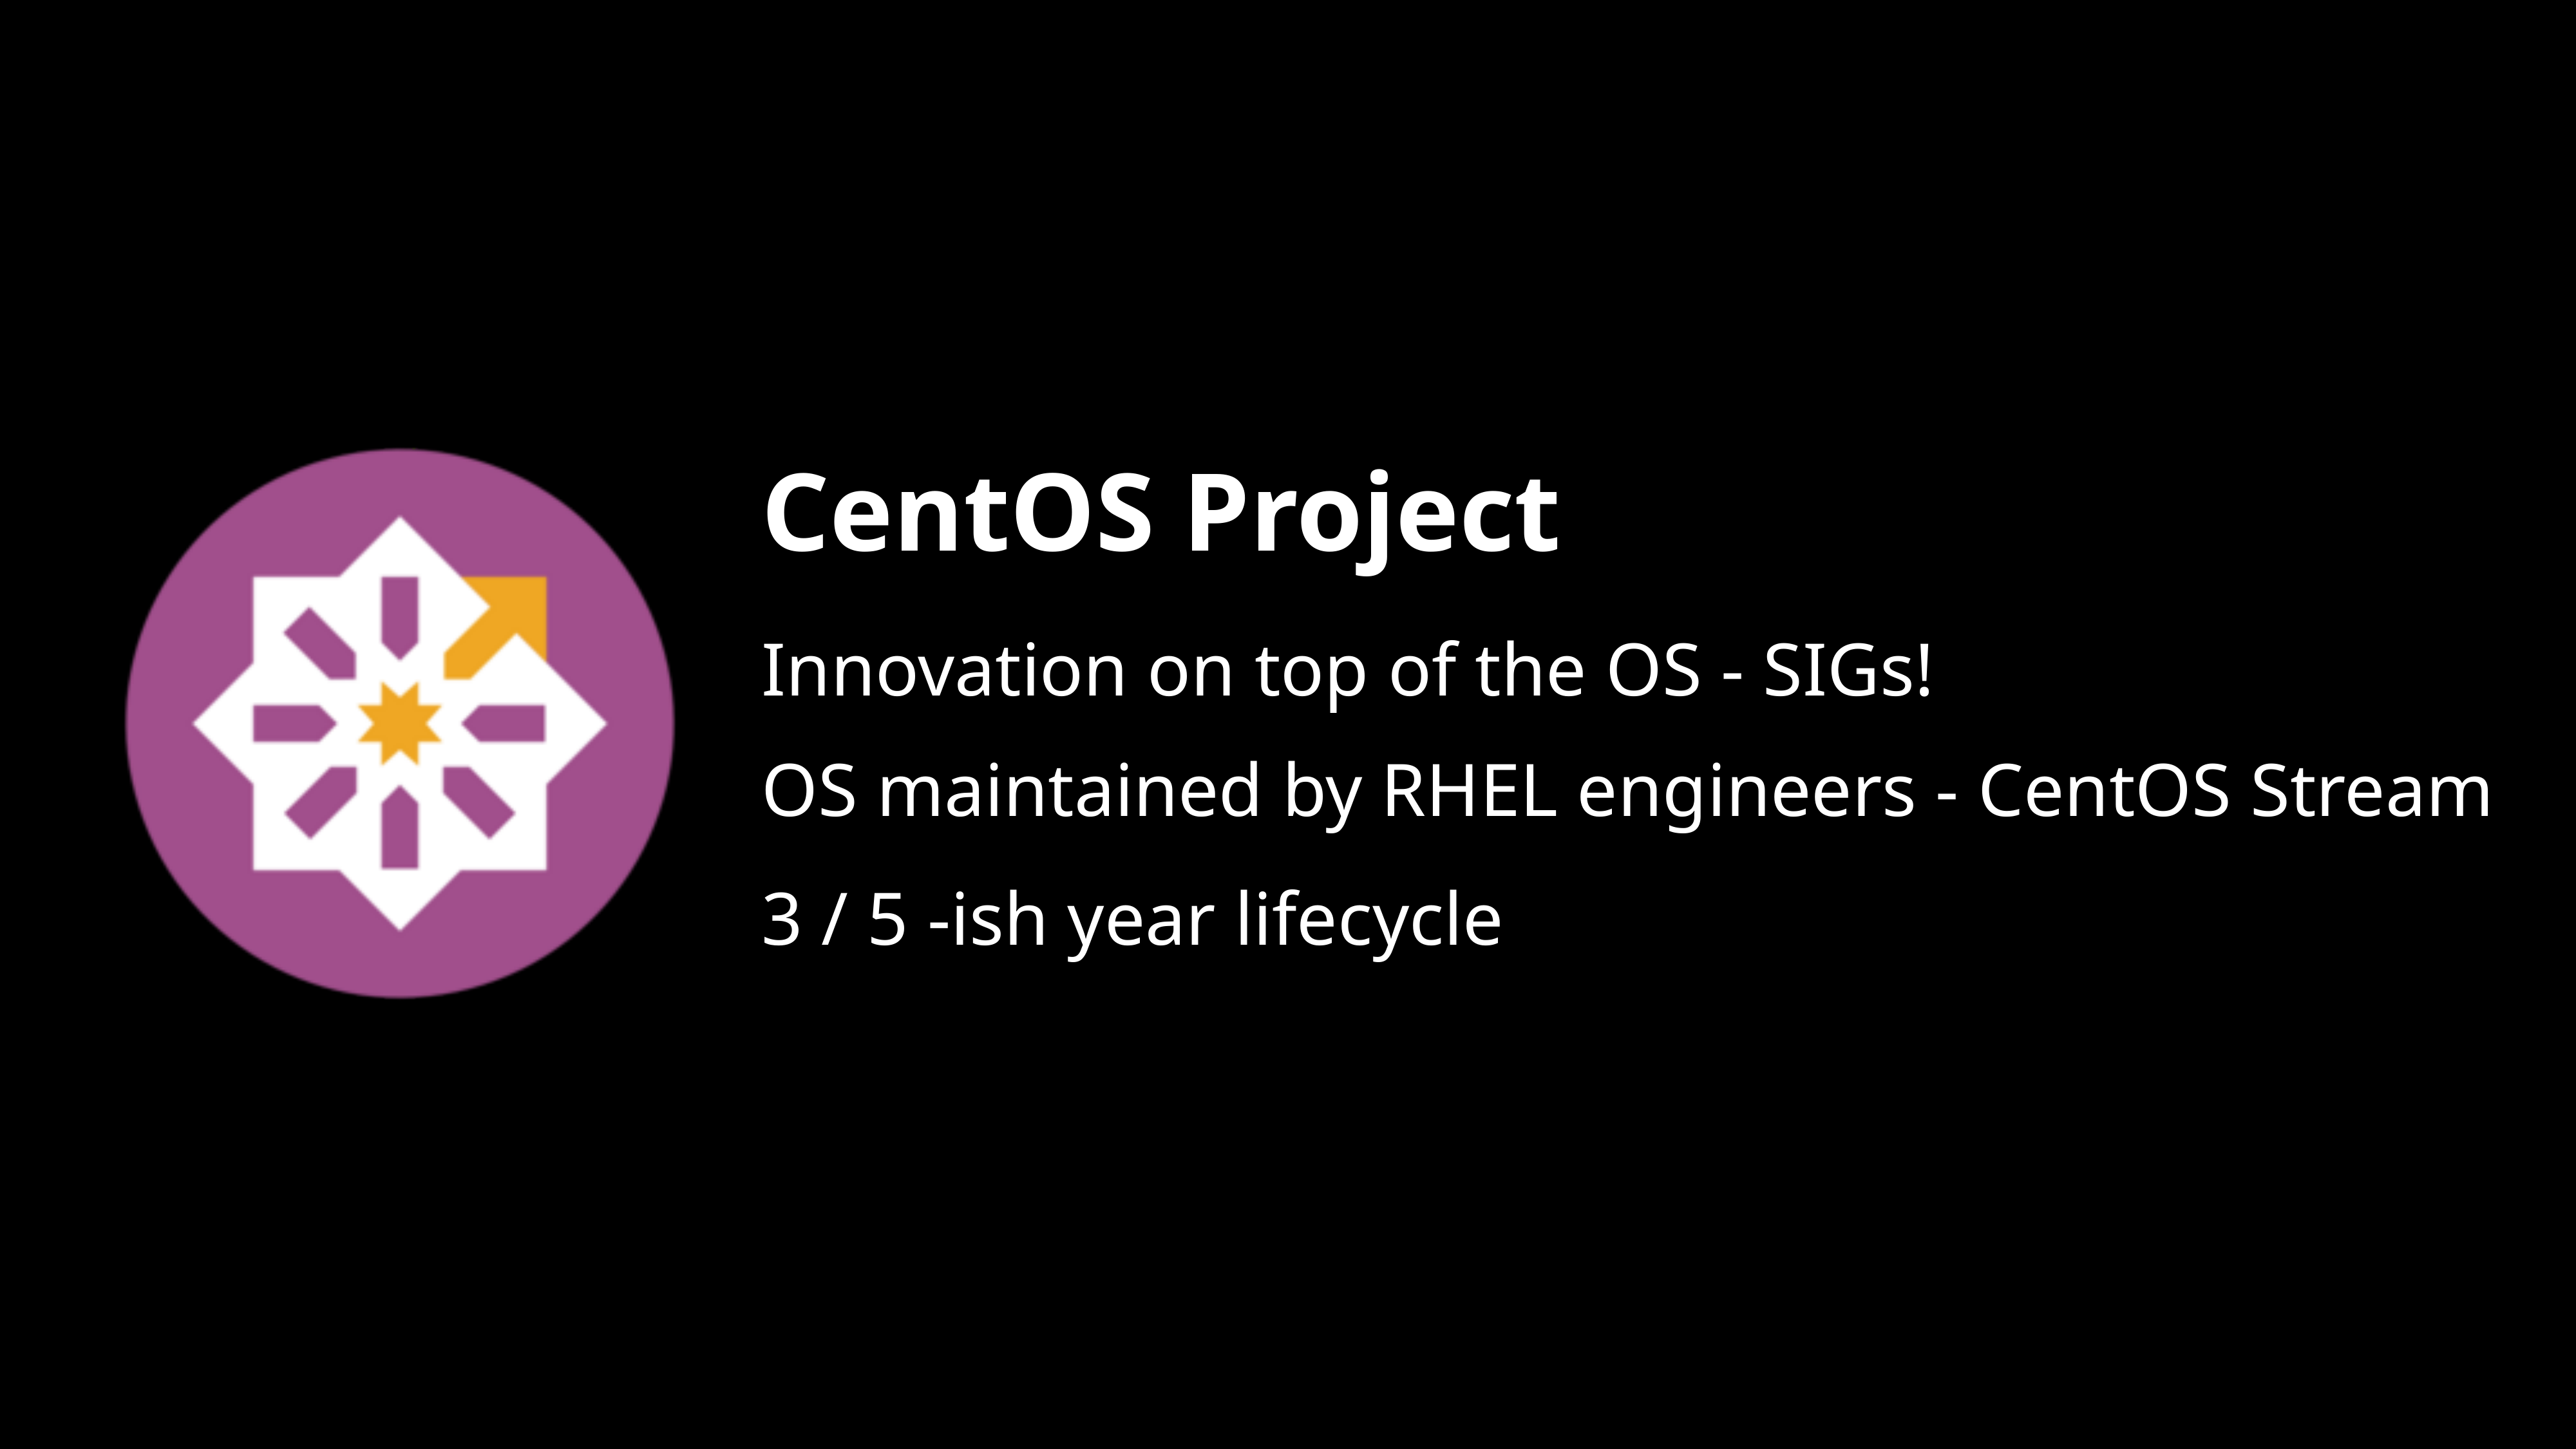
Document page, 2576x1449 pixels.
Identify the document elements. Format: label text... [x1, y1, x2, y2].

text_box CentOS Project [756, 453, 1704, 580]
picture [72, 395, 730, 1054]
text_box 3 / 5 -ish year lifecycle [756, 876, 1570, 967]
text_box OS maintained by RHEL engineers - CentOS Stream [756, 748, 2512, 838]
text_box Innovation on top of the OS - SIGs! [756, 628, 2319, 717]
